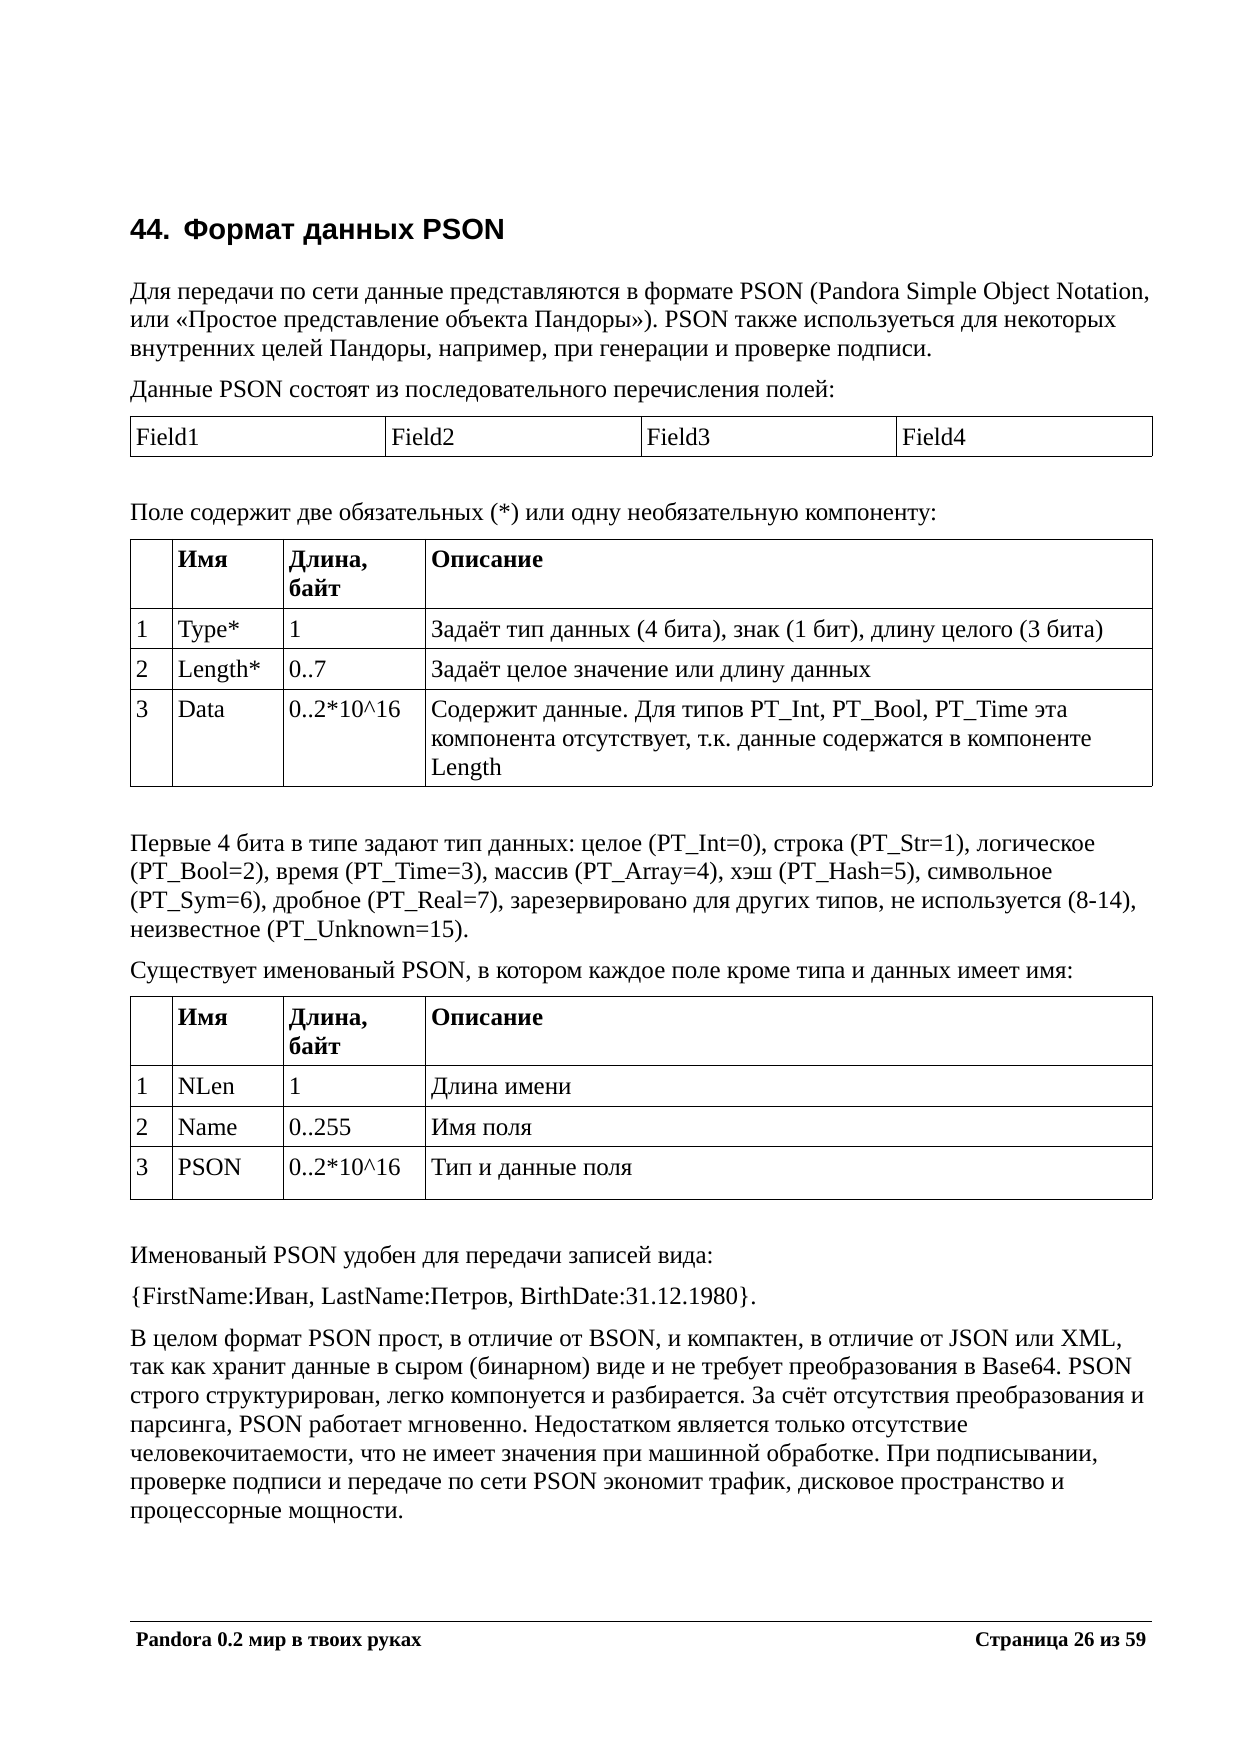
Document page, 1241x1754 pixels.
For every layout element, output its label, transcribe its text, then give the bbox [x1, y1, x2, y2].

table_header Длина, байт [284, 997, 425, 1065]
table_cell Type* [173, 609, 283, 648]
table_cell 2 [131, 649, 172, 688]
text В целом формат PSON прост, в отличие от BSON, и компактен, в отличие от JSON или XML, так как хранит данные в сыром (бинарном) виде и не требует преобразования в Base64. PSON строго структурирован, легко компонуется и разбирается. За счёт отсутствия преобразования и парсинга, PSON работает мгновенно. Недостатком является только отсутствие человекочитаемости, что не имеет значения при машинной обработке. При подписывании, проверке подписи и передаче по сети PSON экономит трафик, дисковое пространство и процессорные мощности. [130, 1323, 1152, 1524]
table_cell PSON [173, 1147, 283, 1199]
table_cell 0..2*10^16 [284, 1147, 425, 1199]
table_cell 1 [131, 609, 172, 648]
table_header Описание [426, 997, 1152, 1065]
table_cell 0..2*10^16 [284, 690, 425, 786]
text Первые 4 бита в типе задают тип данных: целое (PT_Int=0), строка (PT_Str=1), логическое (PT_Bool=2), время (PT_Time=3), массив (PT_Array=4), хэш (PT_Hash=5), символьное (PT_Sym=6), дробное (PT_Real=7), зарезервировано для других типов, не используется (8-14), неизвестное (PT_Unknown=15). [130, 828, 1152, 943]
table_cell Задаёт тип данных (4 бита), знак (1 бит), длину целого (3 бита) [426, 609, 1152, 648]
text Для передачи по сети данные представляются в формате PSON (Pandora Simple Object Notation, или «Простое представление объекта Пандоры»). PSON также используеться для некоторых внутренних целей Пандоры, например, при генерации и проверке подписи. [130, 276, 1152, 362]
table_cell Содержит данные. Для типов PT_Int, PT_Bool, PT_Time эта компонента отсутствует, т.к. данные содержатся в компоненте Length [426, 690, 1152, 786]
text Именованый PSON удобен для передачи записей вида: [130, 1240, 1152, 1269]
table_cell Имя поля [426, 1107, 1152, 1146]
table_cell Data [173, 690, 283, 786]
table_header Длина, байт [284, 540, 425, 608]
table_header Описание [426, 540, 1152, 608]
table_header Field4 [897, 417, 1152, 456]
table_cell 3 [131, 1147, 172, 1199]
table_cell Length* [173, 649, 283, 688]
table_header Field1 [131, 417, 385, 456]
table_cell Длина имени [426, 1066, 1152, 1106]
table_header [131, 540, 172, 608]
table_cell 0..255 [284, 1107, 425, 1146]
table_cell Name [173, 1107, 283, 1146]
text {FirstName:Иван, LastName:Петров, BirthDate:31.12.1980}. [130, 1281, 1152, 1310]
table_header Field2 [386, 417, 641, 456]
table_header [131, 997, 172, 1065]
table_cell 1 [131, 1066, 172, 1106]
table_cell 1 [284, 609, 425, 648]
table_cell Тип и данные поля [426, 1147, 1152, 1199]
table_header Имя [173, 997, 283, 1065]
table_cell 2 [131, 1107, 172, 1146]
table_cell 3 [131, 690, 172, 786]
table_cell Задаёт целое значeние или длину данных [426, 649, 1152, 688]
table_cell NLen [173, 1066, 283, 1106]
text Данные PSON состоят из последовательного перечисления полей: [130, 374, 1152, 403]
table_cell 0..7 [284, 649, 425, 688]
text Существует именованый PSON, в котором каждое поле кроме типа и данных имеет имя: [130, 955, 1152, 984]
table_header Имя [173, 540, 283, 608]
table_cell 1 [284, 1066, 425, 1106]
text Поле содержит две обязательных (*) или одну необязательную компоненту: [130, 497, 1152, 526]
subtitle Формат данных PSON [130, 212, 1152, 246]
table_header Field3 [642, 417, 896, 456]
